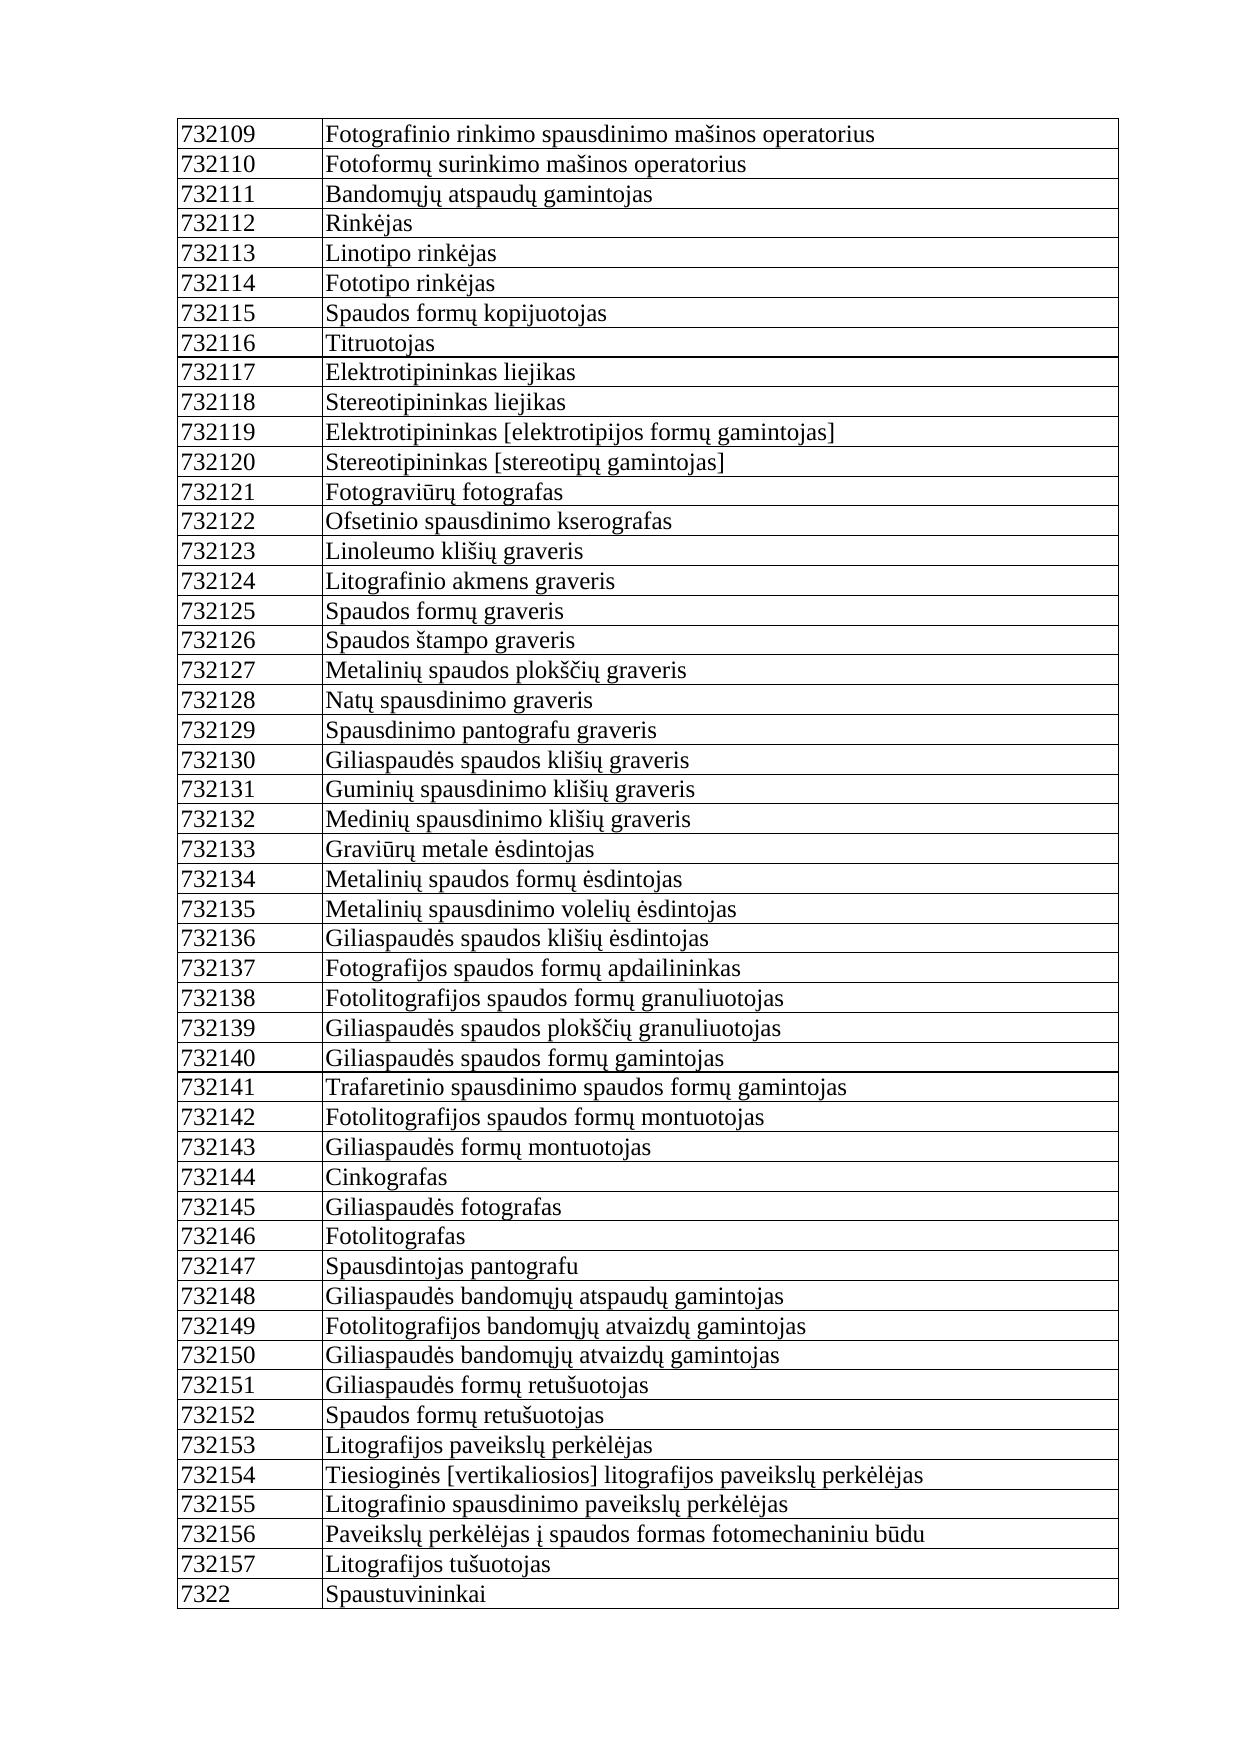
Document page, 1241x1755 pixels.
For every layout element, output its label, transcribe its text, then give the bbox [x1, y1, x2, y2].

table_cell Paveikslų perkėlėjas į spaudos formas fotomechaniniu būdu [323, 1519, 1118, 1548]
table_cell 732110 [178, 149, 322, 178]
table_cell Fototipo rinkėjas [323, 268, 1118, 297]
table_cell 732124 [178, 566, 322, 595]
table_cell 732144 [178, 1162, 322, 1191]
table_cell 732112 [178, 209, 322, 237]
table_cell Spaudos formų kopijuotojas [323, 298, 1118, 327]
table_cell Litografijos paveikslų perkėlėjas [323, 1430, 1118, 1459]
table_cell Litografinio akmens graveris [323, 566, 1118, 595]
table_cell 732143 [178, 1132, 322, 1161]
table_cell 732151 [178, 1370, 322, 1399]
table_cell 732129 [178, 715, 322, 744]
table_cell Giliaspaudės spaudos formų gamintojas [323, 1043, 1118, 1071]
table_cell Linotipo rinkėjas [323, 238, 1118, 267]
table_cell Giliaspaudės fotografas [323, 1192, 1118, 1220]
table_cell 732157 [178, 1549, 322, 1578]
table_cell 732150 [178, 1341, 322, 1369]
table_cell Giliaspaudės spaudos klišių ėsdintojas [323, 924, 1118, 952]
table_cell Cinkografas [323, 1162, 1118, 1191]
table_cell Spausdintojas pantografu [323, 1251, 1118, 1280]
table_cell 732119 [178, 417, 322, 446]
table_cell 732140 [178, 1043, 322, 1071]
table_cell Guminių spausdinimo klišių graveris [323, 775, 1118, 803]
table_cell Spaudos štampo graveris [323, 626, 1118, 654]
table_cell 732122 [178, 506, 322, 535]
table_cell 732118 [178, 387, 322, 416]
table_cell 732132 [178, 804, 322, 833]
table_cell Elektrotipininkas liejikas [323, 358, 1118, 386]
table_cell 732114 [178, 268, 322, 297]
table_cell 732127 [178, 655, 322, 684]
table_cell Trafaretinio spausdinimo spaudos formų gamintojas [323, 1073, 1118, 1101]
table_cell 732141 [178, 1073, 322, 1101]
table_cell 732156 [178, 1519, 322, 1548]
table_cell 732128 [178, 685, 322, 714]
table_cell Giliaspaudės formų retušuotojas [323, 1370, 1118, 1399]
table_cell 732133 [178, 834, 322, 863]
table_cell Giliaspaudės bandomųjų atspaudų gamintojas [323, 1281, 1118, 1310]
table_cell 732153 [178, 1430, 322, 1459]
table_cell 732149 [178, 1311, 322, 1339]
table_cell Tiesioginės [vertikaliosios] litografijos paveikslų perkėlėjas [323, 1460, 1118, 1488]
table_cell 732145 [178, 1192, 322, 1220]
table_cell 732126 [178, 626, 322, 654]
table_cell Fotografijos spaudos formų apdailininkas [323, 953, 1118, 982]
table_cell 732136 [178, 924, 322, 952]
table_cell Spaustuvininkai [323, 1579, 1118, 1608]
table_cell Metalinių spaudos formų ėsdintojas [323, 864, 1118, 893]
table_cell 732154 [178, 1460, 322, 1488]
table_cell 732137 [178, 953, 322, 982]
table_cell 732121 [178, 477, 322, 505]
table_cell Spausdinimo pantografu graveris [323, 715, 1118, 744]
table_cell Stereotipininkas liejikas [323, 387, 1118, 416]
table_cell 732139 [178, 1013, 322, 1042]
table_cell 732113 [178, 238, 322, 267]
table_cell 732138 [178, 983, 322, 1012]
table_cell Fotograviūrų fotografas [323, 477, 1118, 505]
table_cell Fotolitografas [323, 1221, 1118, 1250]
table_cell 732123 [178, 536, 322, 565]
table_cell Fotolitografijos bandomųjų atvaizdų gamintojas [323, 1311, 1118, 1339]
table_cell 732147 [178, 1251, 322, 1280]
table_cell Ofsetinio spausdinimo kserografas [323, 506, 1118, 535]
table_cell Medinių spausdinimo klišių graveris [323, 804, 1118, 833]
table_cell Graviūrų metale ėsdintojas [323, 834, 1118, 863]
table_cell 7322 [178, 1579, 322, 1608]
table_cell 732135 [178, 894, 322, 922]
table_cell 732155 [178, 1490, 322, 1518]
table_cell 732117 [178, 358, 322, 386]
table_cell 732130 [178, 745, 322, 773]
table_cell 732134 [178, 864, 322, 893]
table_cell 732131 [178, 775, 322, 803]
table_cell Metalinių spausdinimo volelių ėsdintojas [323, 894, 1118, 922]
table_cell 732115 [178, 298, 322, 327]
table_cell Giliaspaudės spaudos klišių graveris [323, 745, 1118, 773]
table_cell Linoleumo klišių graveris [323, 536, 1118, 565]
table_cell Stereotipininkas [stereotipų gamintojas] [323, 447, 1118, 476]
table_cell Metalinių spaudos plokščių graveris [323, 655, 1118, 684]
table_cell Rinkėjas [323, 209, 1118, 237]
table_cell 732111 [178, 179, 322, 207]
table_cell Giliaspaudės bandomųjų atvaizdų gamintojas [323, 1341, 1118, 1369]
table_cell Titruotojas [323, 328, 1118, 356]
table_cell Giliaspaudės formų montuotojas [323, 1132, 1118, 1161]
table_cell Elektrotipininkas [elektrotipijos formų gamintojas] [323, 417, 1118, 446]
table_cell 732152 [178, 1400, 322, 1429]
table_cell 732125 [178, 596, 322, 624]
table_cell Fotografinio rinkimo spausdinimo mašinos operatorius [323, 119, 1118, 148]
table_cell Spaudos formų retušuotojas [323, 1400, 1118, 1429]
table_cell Giliaspaudės spaudos plokščių granuliuotojas [323, 1013, 1118, 1042]
table_cell 732109 [178, 119, 322, 148]
table_cell Litografinio spausdinimo paveikslų perkėlėjas [323, 1490, 1118, 1518]
table_cell Bandomųjų atspaudų gamintojas [323, 179, 1118, 207]
table_cell 732116 [178, 328, 322, 356]
table_cell 732148 [178, 1281, 322, 1310]
table_cell 732120 [178, 447, 322, 476]
table_cell Litografijos tušuotojas [323, 1549, 1118, 1578]
table_cell Spaudos formų graveris [323, 596, 1118, 624]
table_cell Fotolitografijos spaudos formų granuliuotojas [323, 983, 1118, 1012]
table_cell 732142 [178, 1102, 322, 1131]
table_cell Fotoformų surinkimo mašinos operatorius [323, 149, 1118, 178]
table_cell Natų spausdinimo graveris [323, 685, 1118, 714]
table_cell Fotolitografijos spaudos formų montuotojas [323, 1102, 1118, 1131]
table_cell 732146 [178, 1221, 322, 1250]
